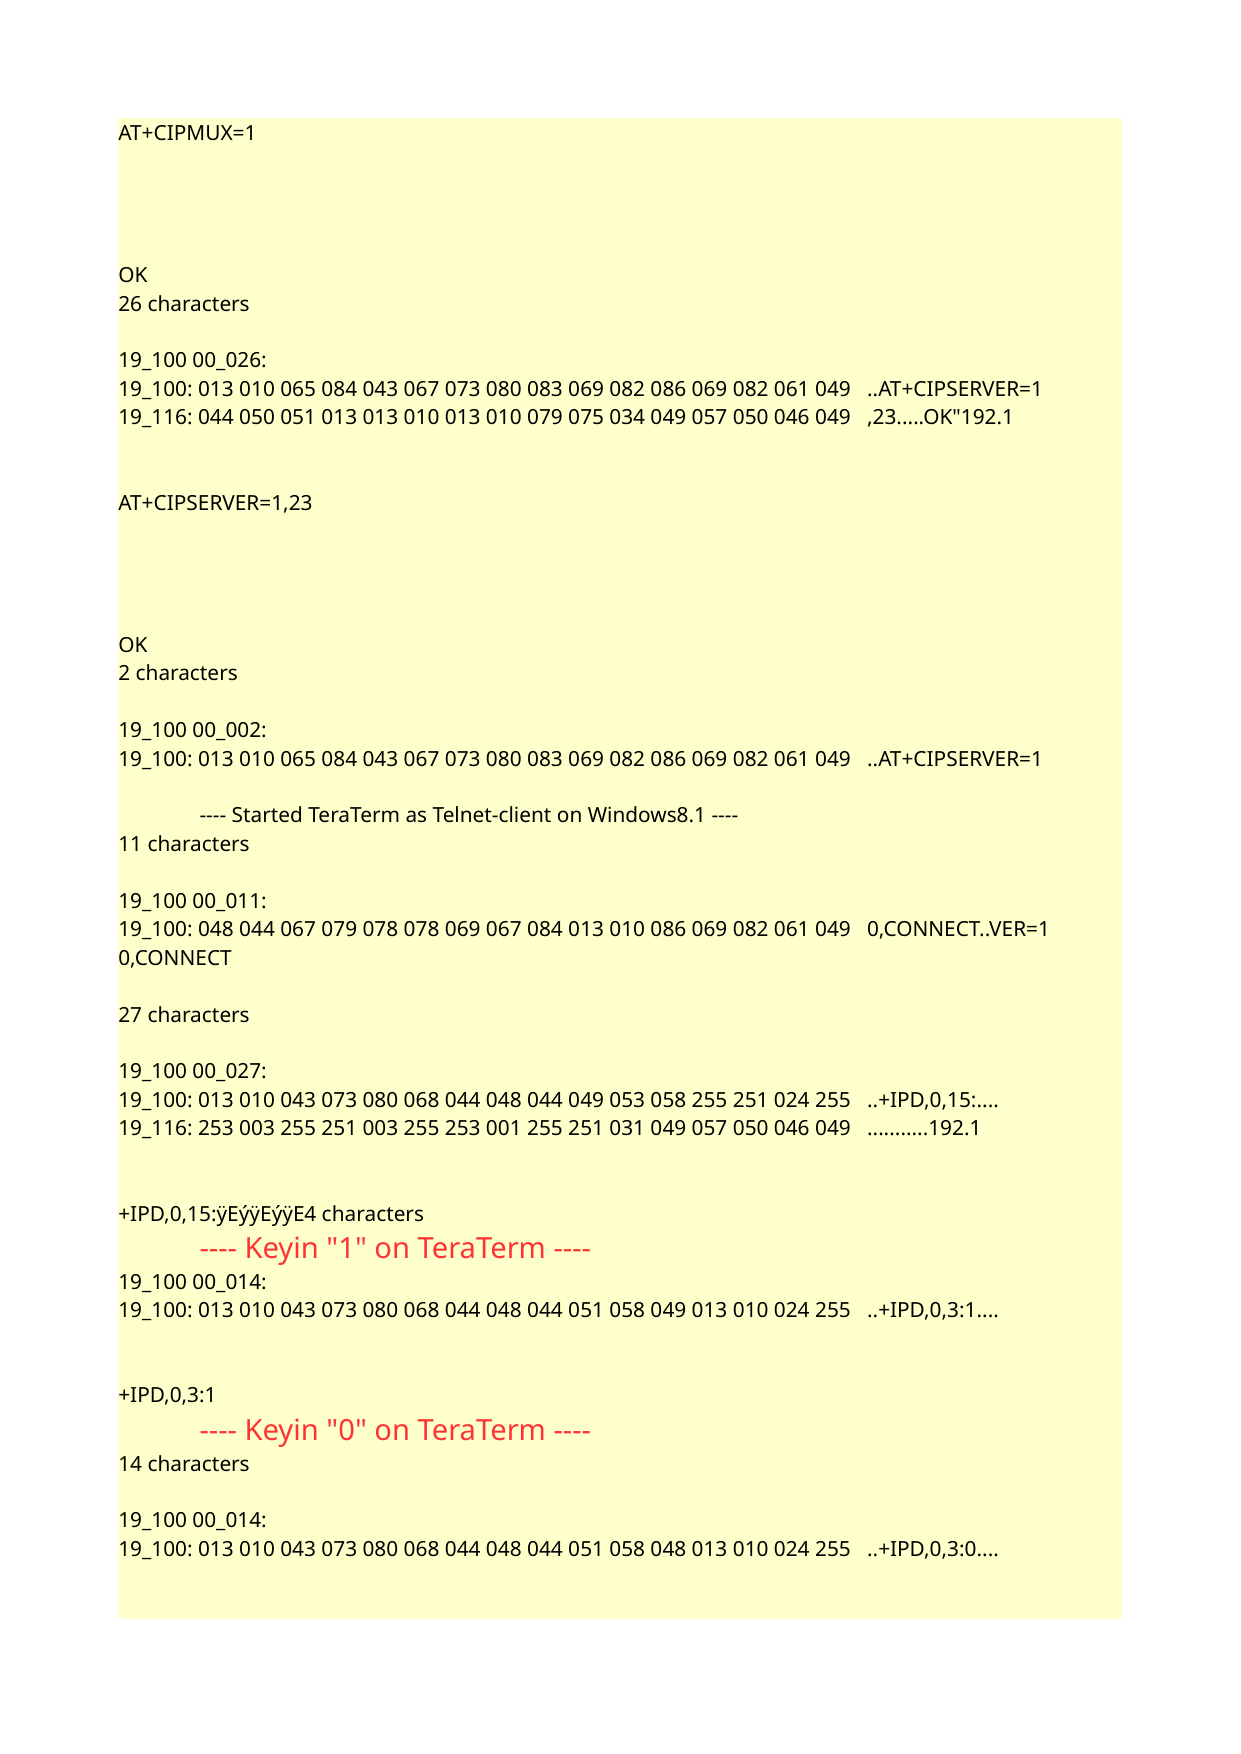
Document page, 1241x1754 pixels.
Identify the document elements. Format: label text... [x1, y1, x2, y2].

text 19_100: 013 010 065 084 043 067 073 080 083 069 082 086 069 082 061 049 ..AT+CIPSERVER=1 [118, 374, 1122, 402]
text ---- Started TeraTerm as Telnet-client on Windows8.1 ---- [118, 801, 1122, 829]
text ---- Keyin "0" on TeraTerm ---- [118, 1409, 1122, 1449]
text +IPD,0,15:ÿEýÿEýÿE4 characters [118, 1199, 1122, 1227]
text 26 characters [118, 289, 1122, 317]
text 19_100: 048 044 067 079 078 078 069 067 084 013 010 086 069 082 061 049 0,CONNECT..VER=1 [118, 914, 1122, 943]
text 0,CONNECT [118, 943, 1122, 971]
text 19_100: 013 010 043 073 080 068 044 048 044 051 058 049 013 010 024 255 ..+IPD,0,3:1.... [118, 1295, 1122, 1324]
text 19_100 00_002: [118, 715, 1122, 744]
text AT+CIPSERVER=1,23 [118, 488, 1122, 516]
text OK [118, 260, 1122, 289]
text 19_100 00_011: [118, 886, 1122, 914]
text 19_100 00_026: [118, 346, 1122, 374]
text 19_100: 013 010 065 084 043 067 073 080 083 069 082 086 069 082 061 049 ..AT+CIPSERVER=1 [118, 744, 1122, 772]
text +IPD,0,3:1 [118, 1381, 1122, 1409]
text 27 characters [118, 1000, 1122, 1028]
text AT+CIPMUX=1 [118, 118, 1122, 147]
text 11 characters [118, 829, 1122, 857]
text OK [118, 630, 1122, 658]
text 14 characters [118, 1449, 1122, 1477]
text 19_100: 013 010 043 073 080 068 044 048 044 049 053 058 255 251 024 255 ..+IPD,0,15:.... [118, 1085, 1122, 1113]
text 19_116: 044 050 051 013 013 010 013 010 079 075 034 049 057 050 046 049 ,23.....OK"192.1 [118, 402, 1122, 431]
text ---- Keyin "1" on TeraTerm ---- [118, 1227, 1122, 1267]
text 19_116: 253 003 255 251 003 255 253 001 255 251 031 049 057 050 046 049 ...........192.1 [118, 1113, 1122, 1142]
text 19_100 00_027: [118, 1057, 1122, 1085]
text 19_100 00_014: [118, 1267, 1122, 1295]
text 2 characters [118, 658, 1122, 687]
text 19_100 00_014: [118, 1506, 1122, 1534]
text 19_100: 013 010 043 073 080 068 044 048 044 051 058 048 013 010 024 255 ..+IPD,0,3:0.... [118, 1534, 1122, 1562]
